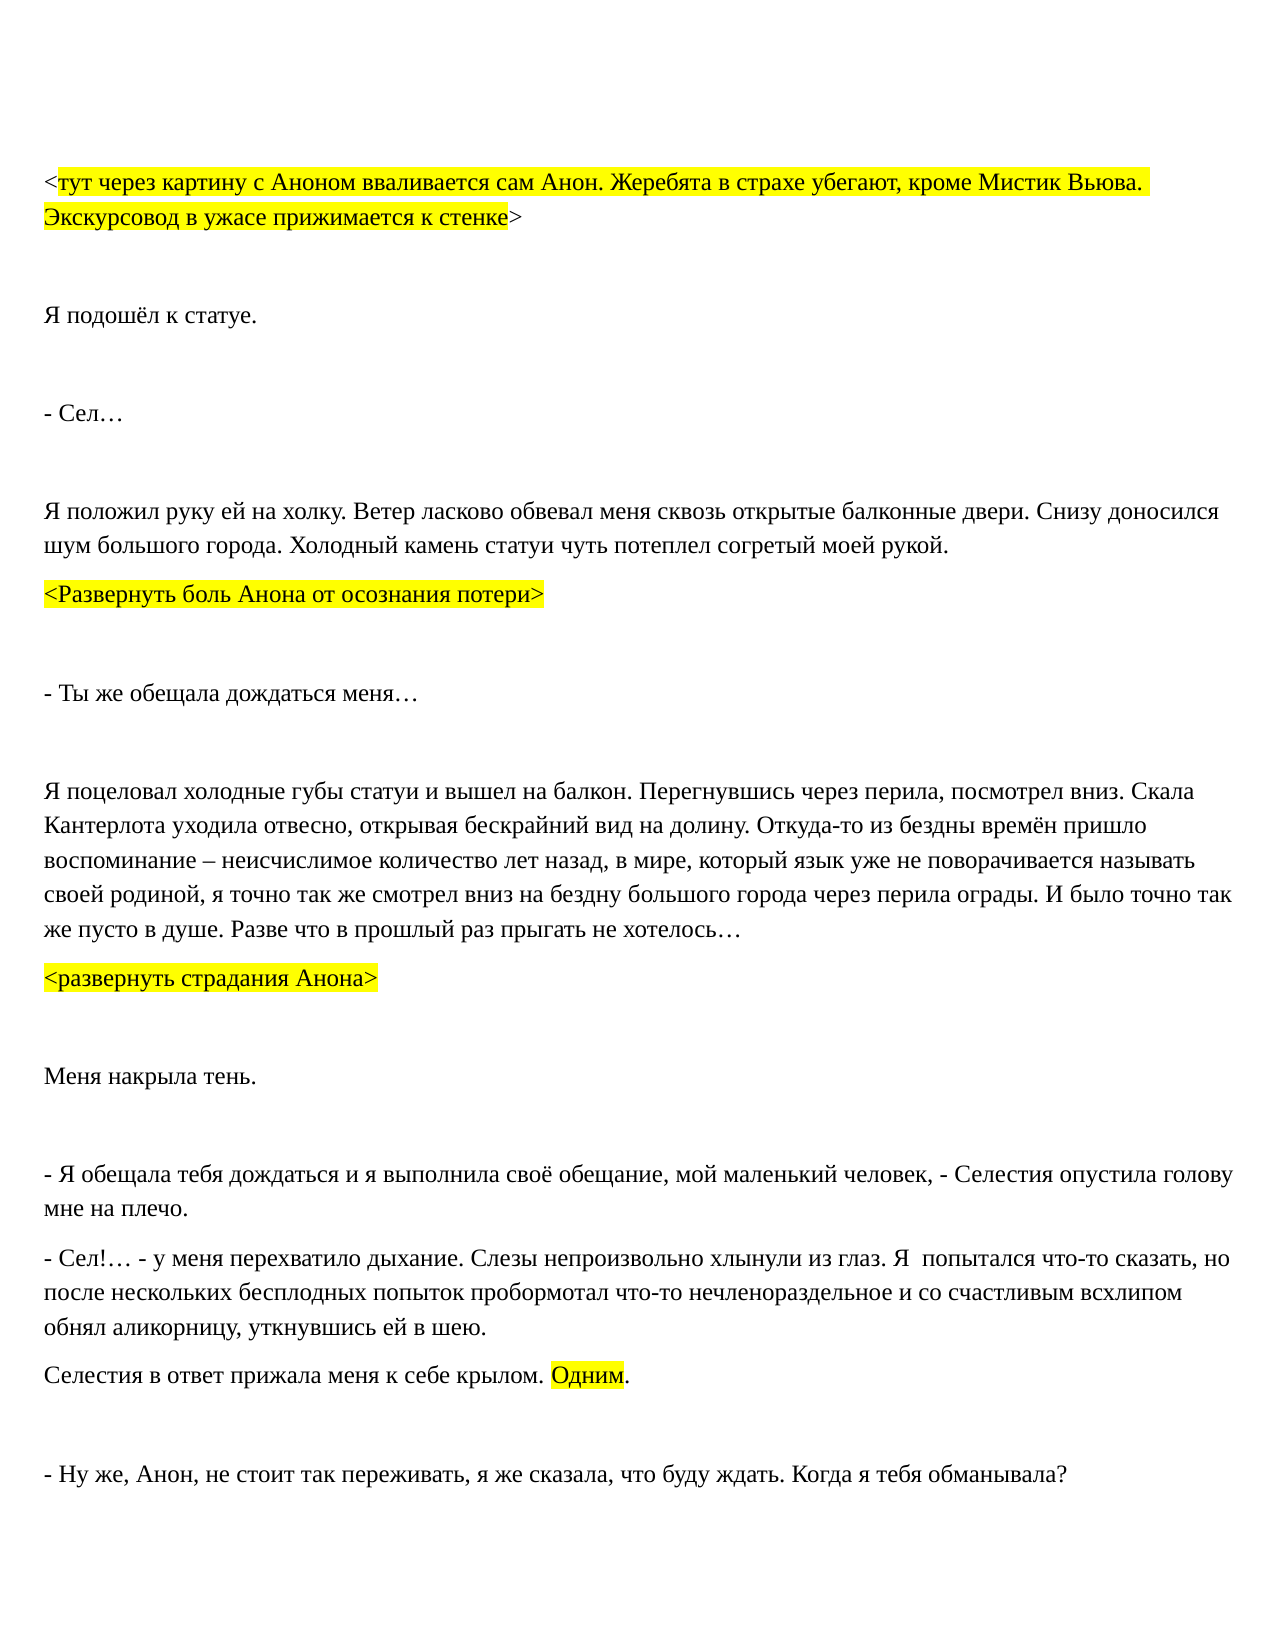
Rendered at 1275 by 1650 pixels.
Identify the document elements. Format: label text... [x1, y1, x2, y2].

text Селестия в ответ прижала меня к себе крылом. Одним. [44, 1361, 1236, 1389]
text Я поцеловал холодные губы статуи и вышел на балкон. Перегнувшись через перила, посмотрел вниз. Скала Кантерлота уходила отвесно, открывая бескрайний вид на долину. Откуда-то из бездны времён пришло воспоминание – неисчислимое количество лет назад, в мире, который язык уже не поворачивается называть своей родиной, я точно так же смотрел вниз на бездну большого города через перила ограды. И было точно так же пусто в душе. Разве что в прошлый раз прыгать не хотелось… [44, 776, 1236, 942]
text - Ну же, Анон, не стоит так переживать, я же сказала, что буду ждать. Когда я тебя обманывала? [44, 1459, 1236, 1487]
text <тут через картину с Аноном вваливается сам Анон. Жеребята в страхе убегают, кроме Мистик Вьюва. Экскурсовод в ужасе прижимается к стенке> [44, 167, 1236, 230]
text <Развернуть боль Анона от осознания потери> [44, 579, 1236, 608]
text - Я обещала тебя дождаться и я выполнила своё обещание, мой маленький человек, - Селестия опустила голову мне на плечо. [44, 1159, 1236, 1222]
text - Сел… [44, 398, 1236, 427]
text Я положил руку ей на холку. Ветер ласково обвевал меня сквозь открытые балконные двери. Снизу доносился шум большого города. Холодный камень статуи чуть потеплел согретый моей рукой. [44, 496, 1236, 559]
text Я подошёл к статуе. [44, 300, 1236, 328]
text Меня накрыла тень. [44, 1061, 1236, 1090]
text - Сел!… - у меня перехватило дыхание. Слезы непроизвольно хлынули из глаз. Я попытался что-то сказать, но после нескольких бесплодных попыток пробормотал что-то нечленораздельное и со счастливым всхлипом обнял аликорницу, уткнувшись ей в шею. [44, 1243, 1236, 1340]
text <развернуть страдания Анона> [44, 963, 1236, 992]
text - Ты же обещала дождаться меня… [44, 678, 1236, 706]
